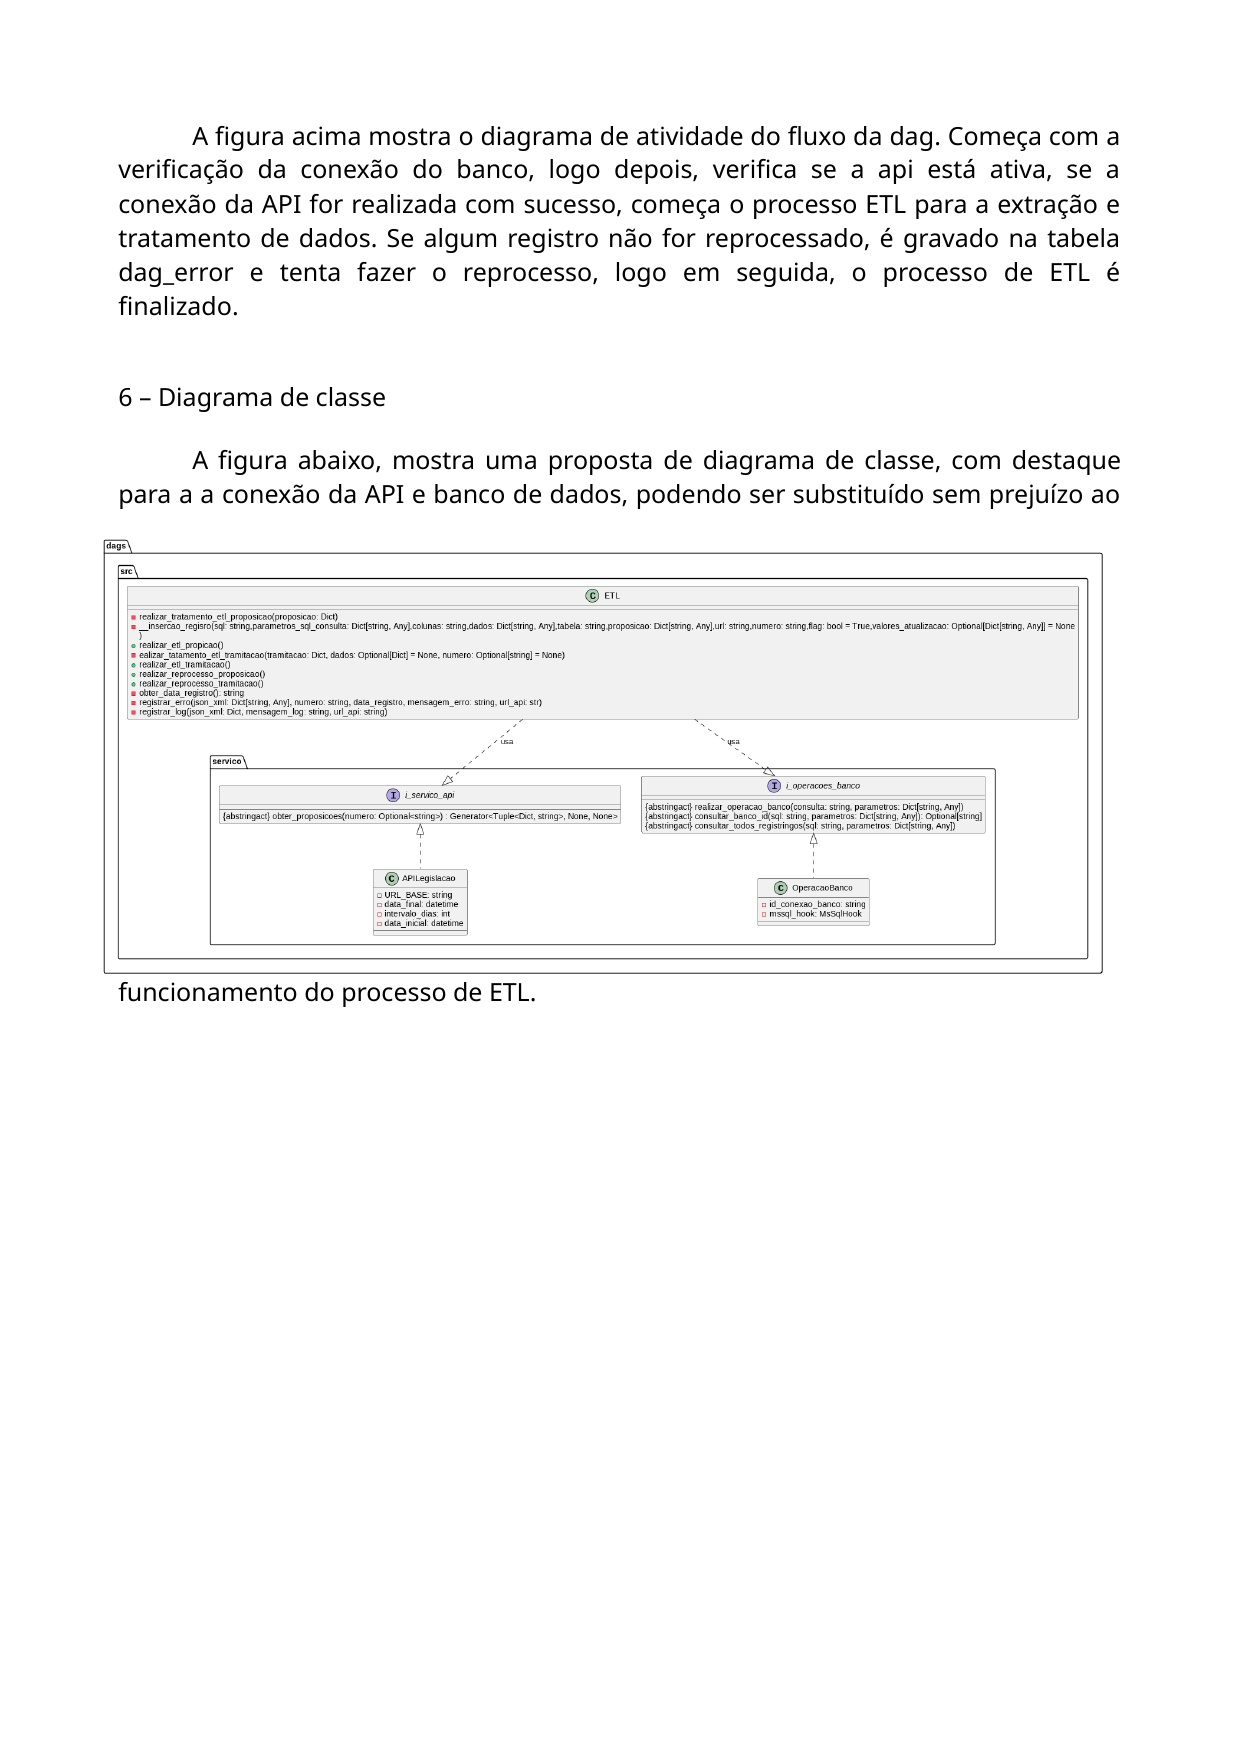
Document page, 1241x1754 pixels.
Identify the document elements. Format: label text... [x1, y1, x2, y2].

text A figura abaixo, mostra uma proposta de diagrama de classe, com destaque para a a conexão da API e banco de dados, podendo ser substituído sem prejuízo ao funcionamento do processo de ETL. [118, 443, 1122, 1009]
picture [101, 536, 1105, 976]
text A figura acima mostra o diagrama de atividade do fluxo da dag. Começa com a verificação da conexão do banco, logo depois, verifica se a api está ativa, se a conexão da API for realizada com sucesso, começa o processo ETL para a extração e tratamento de dados. Se algum registro não for reprocessado, é gravado na tabela dag_error e tenta fazer o reprocesso, logo em seguida, o processo de ETL é finalizado. [118, 118, 1122, 322]
text 6 – Diagrama de classe [118, 380, 1122, 414]
